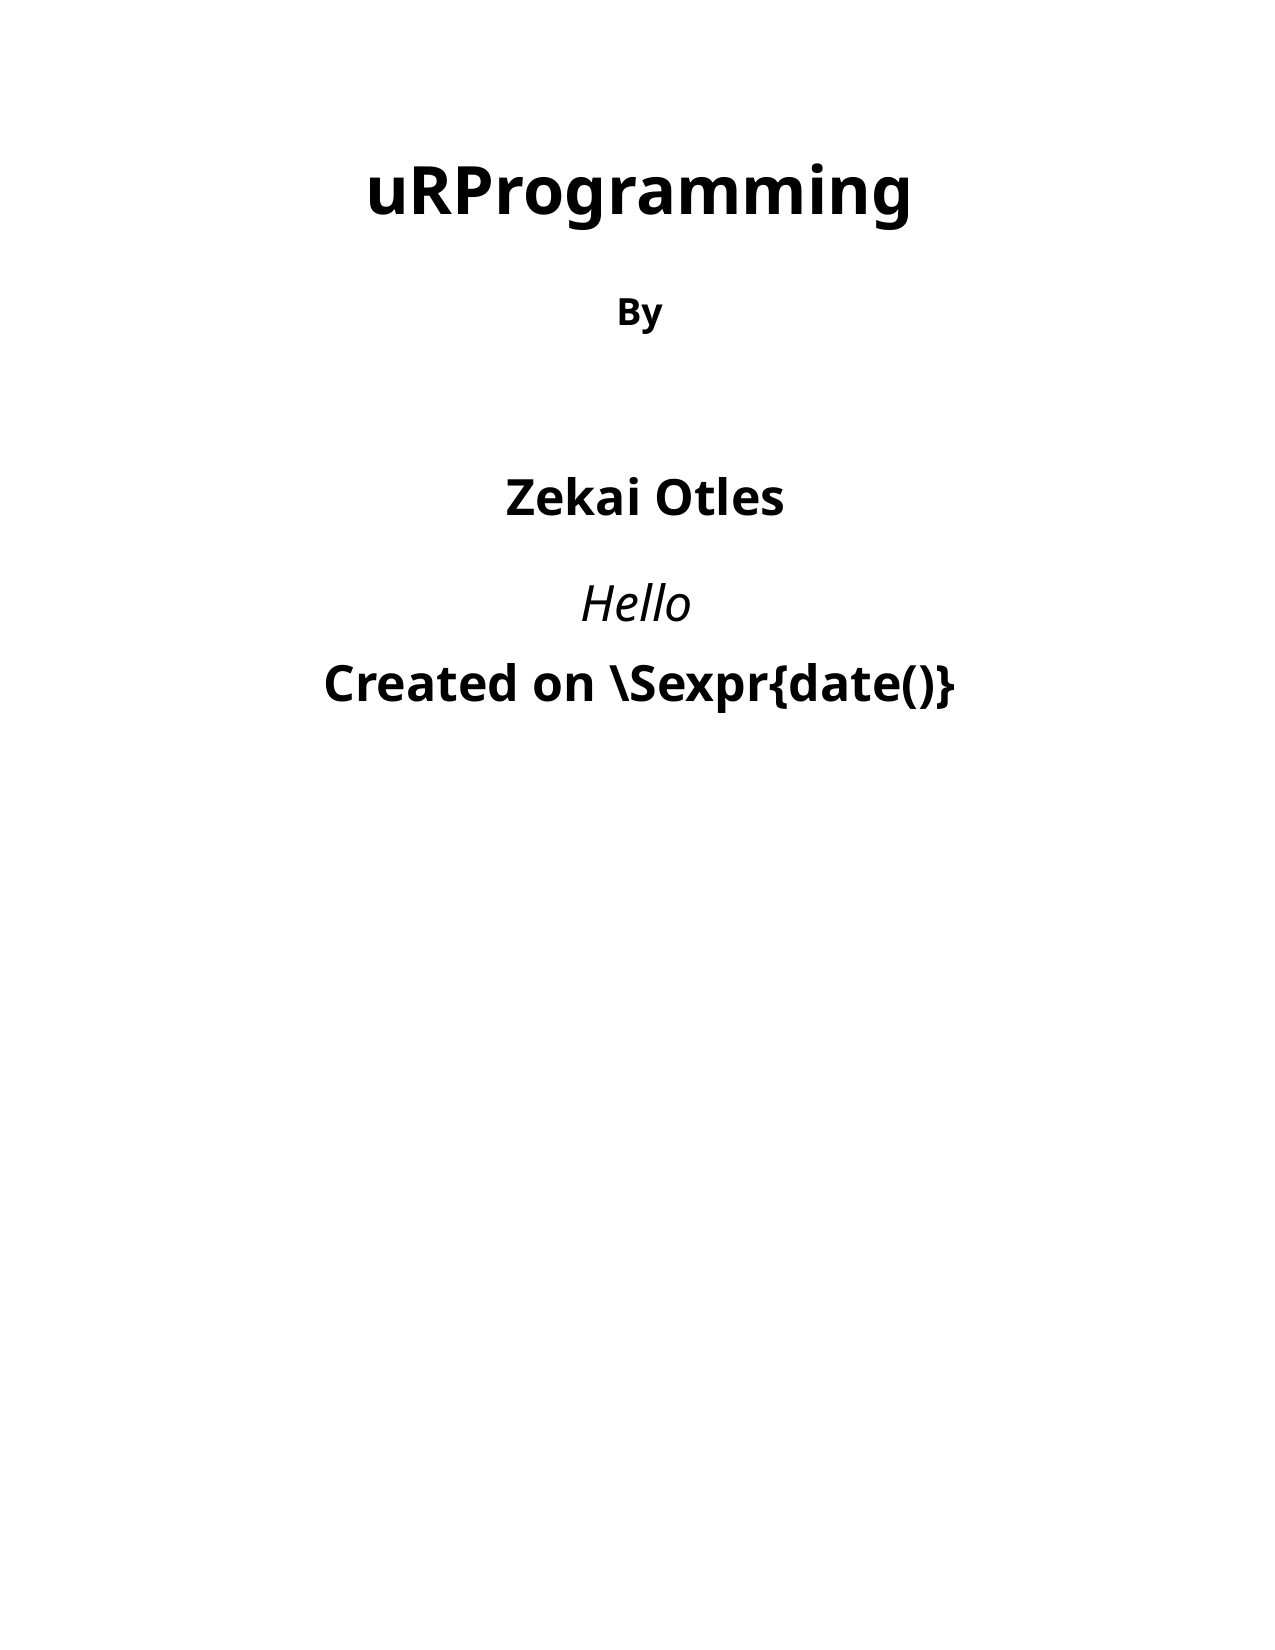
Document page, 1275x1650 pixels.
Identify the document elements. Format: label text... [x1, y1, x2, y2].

title Zekai Otles [196, 462, 1083, 530]
subtitle Hello [121, 568, 1158, 636]
text Created on \Sexpr{date()} [121, 648, 1158, 716]
title uRProgramming By [196, 143, 1083, 336]
